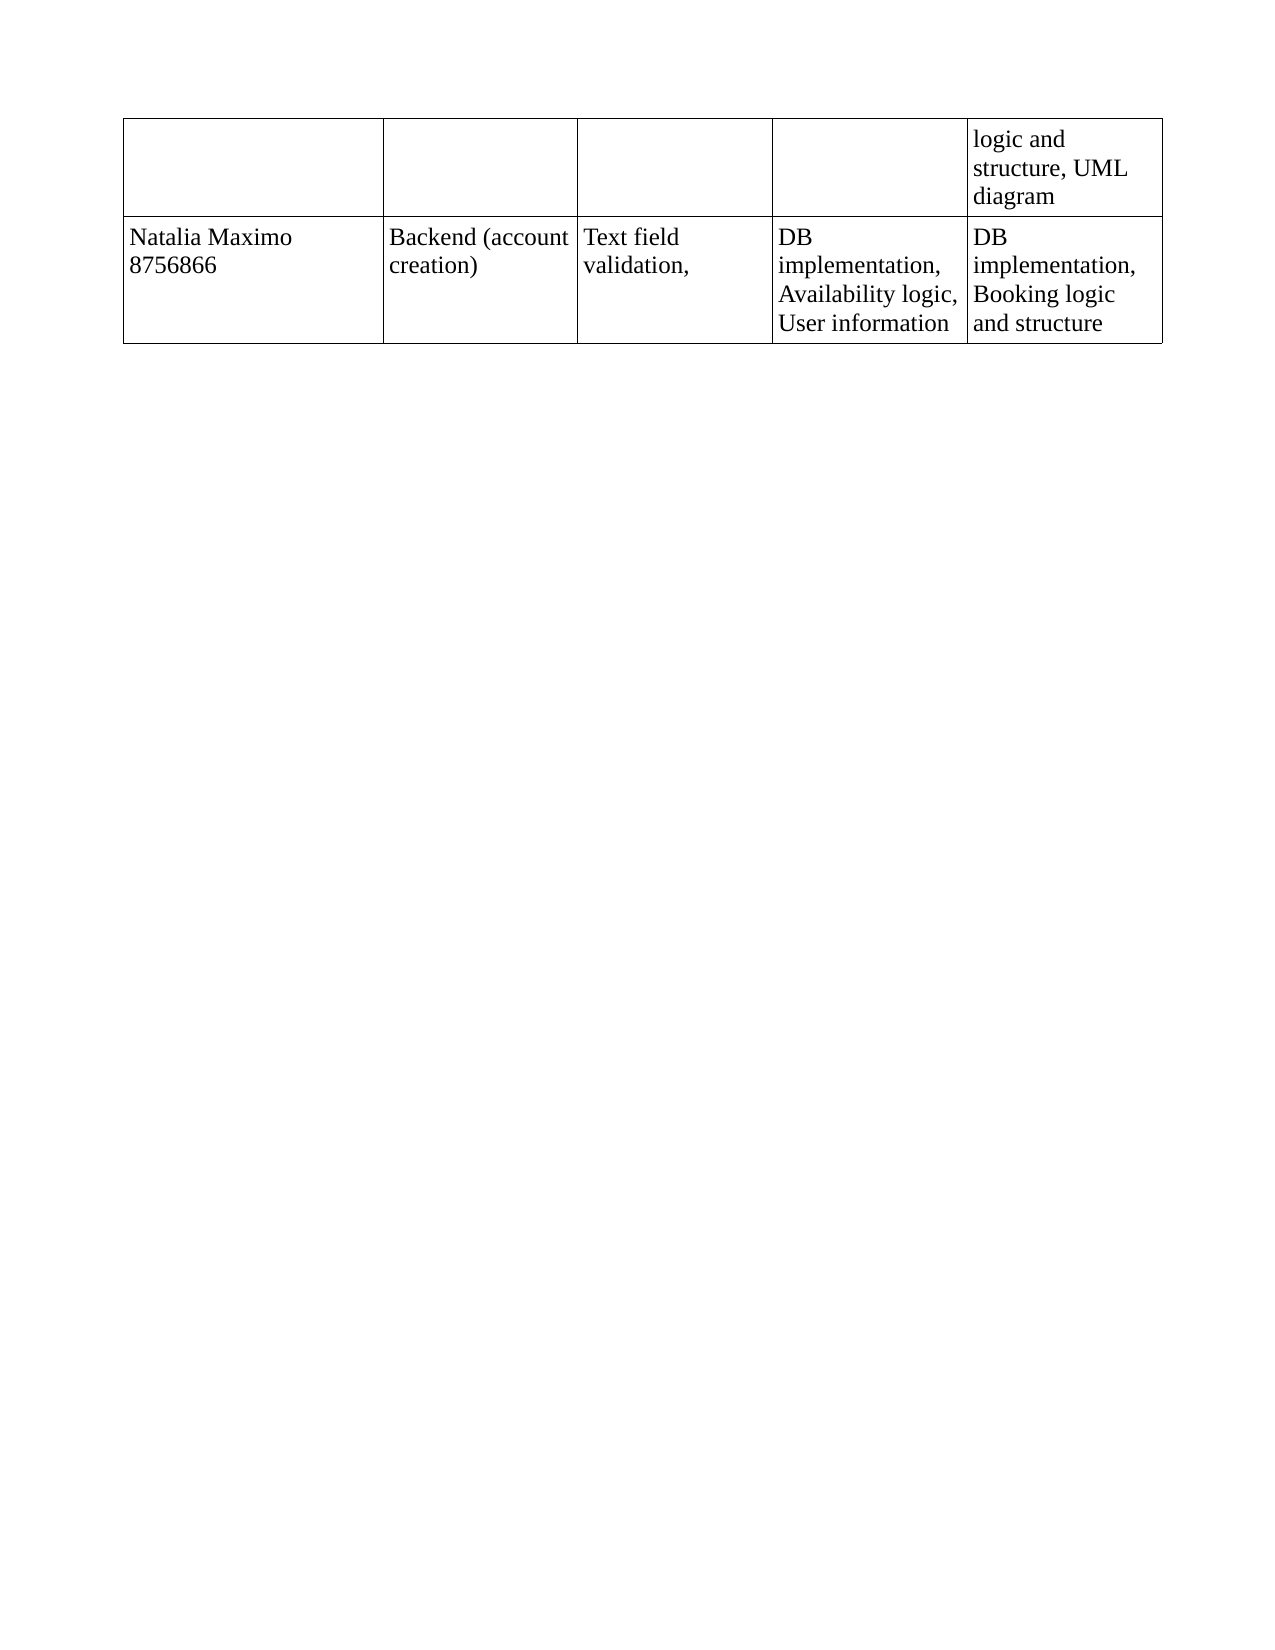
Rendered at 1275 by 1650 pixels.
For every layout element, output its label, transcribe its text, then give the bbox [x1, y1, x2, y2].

table_cell [124, 119, 383, 216]
table_cell [384, 119, 577, 216]
table_cell Natalia Maximo 8756866 [124, 217, 383, 342]
table_cell [773, 119, 967, 216]
table_cell DB implementation, Booking logic and structure [968, 217, 1162, 342]
table_cell Backend (account creation) [384, 217, 577, 342]
table_cell logic and structure, UML diagram [968, 119, 1162, 216]
table_cell DB implementation, Availability logic, User information [773, 217, 967, 342]
table_cell [578, 119, 772, 216]
table_cell Text field validation, [578, 217, 772, 342]
